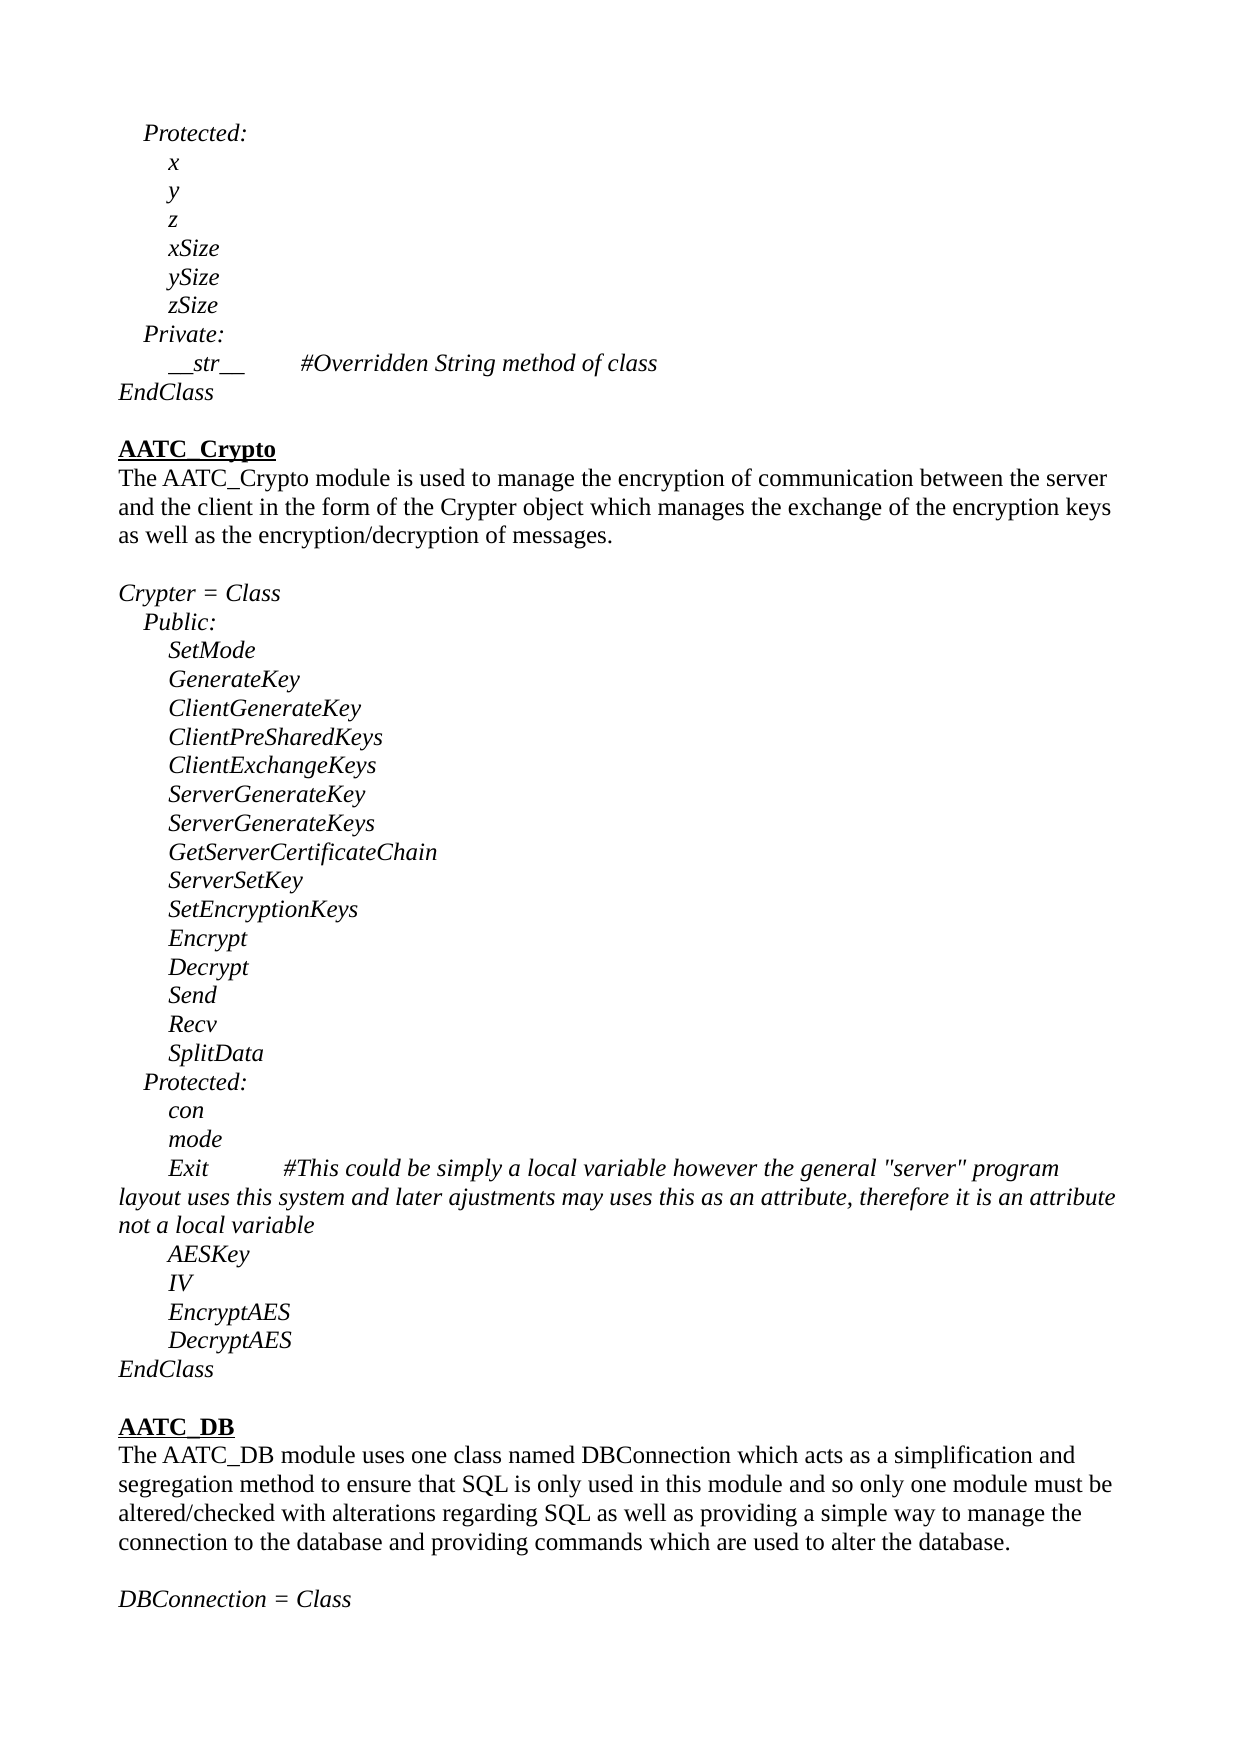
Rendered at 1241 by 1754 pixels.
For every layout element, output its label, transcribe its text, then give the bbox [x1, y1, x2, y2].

text Send [118, 981, 1122, 1009]
text SetMode [118, 636, 1122, 664]
text ClientPreSharedKeys [118, 722, 1122, 751]
text z [118, 204, 1122, 233]
text Decrypt [118, 952, 1122, 981]
text ClientExchangeKeys [118, 751, 1122, 779]
text Public: [118, 607, 1122, 636]
text ServerGenerateKeys [118, 808, 1122, 837]
text AATC_Crypto [118, 434, 1122, 463]
text EndClass [118, 1354, 1122, 1383]
text EndClass [118, 377, 1122, 406]
text con [118, 1096, 1122, 1124]
text IV [118, 1268, 1122, 1297]
text mode [118, 1124, 1122, 1153]
text The AATC_DB module uses one class named DBConnection which acts as a simplification and segregation method to ensure that SQL is only used in this module and so only one module must be altered/checked with alterations regarding SQL as well as providing a simple way to manage the connection to the database and providing commands which are used to alter the database. [118, 1441, 1122, 1556]
text GetServerCertificateChain [118, 837, 1122, 866]
text ServerGenerateKey [118, 779, 1122, 808]
text y [118, 176, 1122, 204]
text DecryptAES [118, 1326, 1122, 1354]
text ServerSetKey [118, 866, 1122, 894]
text zSize [118, 291, 1122, 319]
text ySize [118, 262, 1122, 291]
text GenerateKey [118, 664, 1122, 693]
text EncryptAES [118, 1297, 1122, 1326]
text Encrypt [118, 923, 1122, 952]
text ClientGenerateKey [118, 693, 1122, 722]
text Private: [118, 319, 1122, 348]
text Protected: [118, 118, 1122, 147]
text xSize [118, 233, 1122, 262]
text The AATC_Crypto module is used to manage the encryption of communication between the server and the client in the form of the Crypter object which manages the exchange of the encryption keys as well as the encryption/decryption of messages. [118, 463, 1122, 549]
text Crypter = Class [118, 578, 1122, 607]
text AATC_DB [118, 1412, 1122, 1441]
text SetEncryptionKeys [118, 894, 1122, 923]
text __str__ #Overridden String method of class [118, 348, 1122, 377]
text Recv [118, 1009, 1122, 1038]
text x [118, 147, 1122, 176]
text Exit #This could be simply a local variable however the general "server" program layout uses this system and later ajustments may uses this as an attribute, therefore it is an attribute not a local variable [118, 1153, 1122, 1239]
text AESKey [118, 1239, 1122, 1268]
text Protected: [118, 1067, 1122, 1096]
text DBConnection = Class [118, 1584, 1122, 1613]
text SplitData [118, 1038, 1122, 1067]
